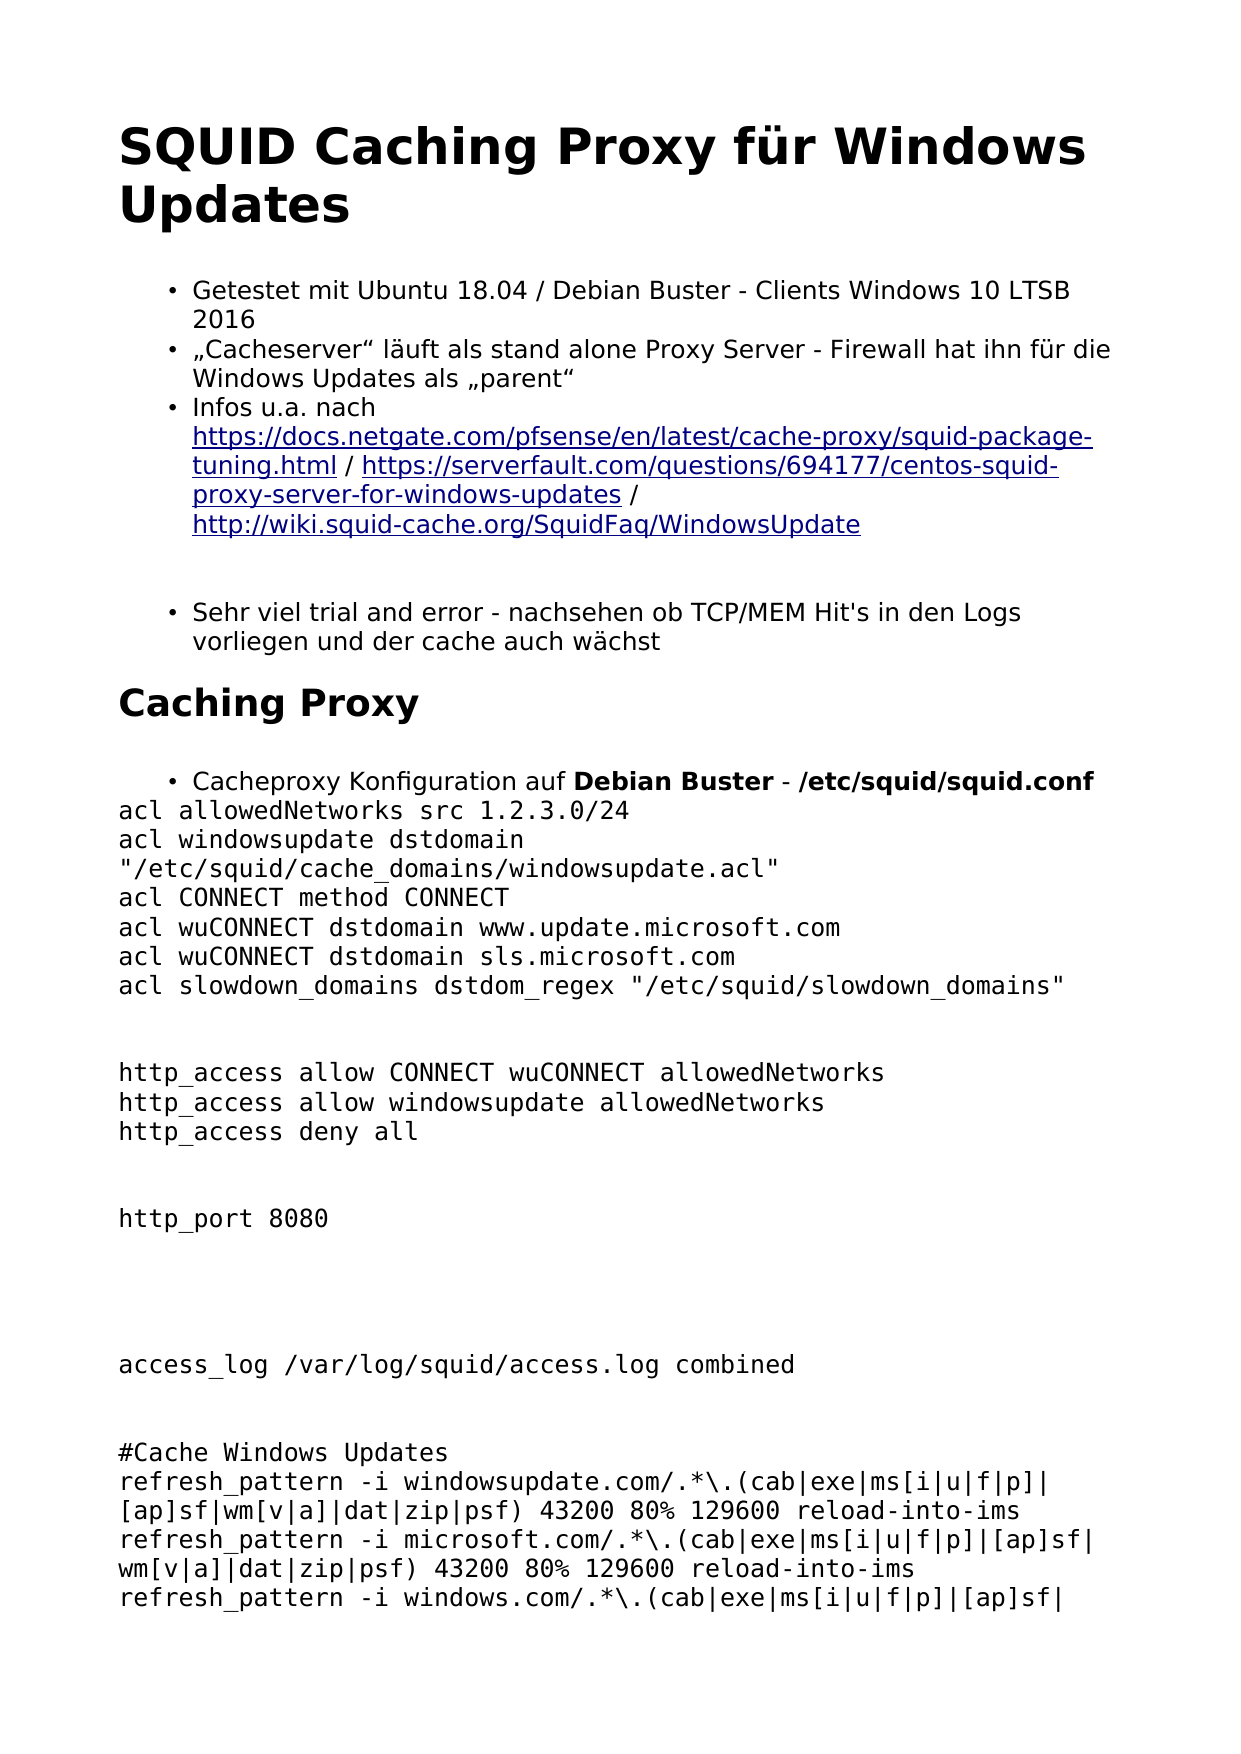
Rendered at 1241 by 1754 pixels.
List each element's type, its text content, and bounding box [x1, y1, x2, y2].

list „Cacheserver“ läuft als stand alone Proxy Server - Firewall hat ihn für die Windows Updates als „parent“ [177, 335, 1122, 393]
subtitle Caching Proxy [118, 681, 1122, 725]
text acl allowedNetworks src 1.2.3.0/24 acl windowsupdate dstdomain "/etc/squid/cache_domains/windowsupdate.acl" acl CONNECT method CONNECT acl wuCONNECT dstdomain www.update.microsoft.com acl wuCONNECT dstdomain sls.microsoft.com acl slowdown_domains dstdom_regex "/etc/squid/slowdown_domains" http_access allow CONNECT wuCONNECT allowedNetworks http_access allow windowsupdate allowedNetworks http_access deny all http_port 8080 access_log /var/log/squid/access.log combined #Cache Windows Updates refresh_pattern -i windowsupdate.com/.*\.(cab|exe|ms[i|u|f|p]|[ap]sf|wm[v|a]|dat|zip|psf) 43200 80% 129600 reload-into-ims refresh_pattern -i microsoft.com/.*\.(cab|exe|ms[i|u|f|p]|[ap]sf|wm[v|a]|dat|zip|psf) 43200 80% 129600 reload-into-ims refresh_pattern -i windows.com/.*\.(cab|exe|ms[i|u|f|p]|[ap]sf| [118, 796, 1122, 1613]
list Sehr viel trial and error - nachsehen ob TCP/MEM Hit's in den Logs vorliegen und der cache auch wächst [177, 598, 1122, 656]
list Getestet mit Ubuntu 18.04 / Debian Buster - Clients Windows 10 LTSB 2016 [177, 277, 1122, 335]
subtitle SQUID Caching Proxy für Windows Updates [118, 118, 1122, 234]
list Infos u.a. nach https://docs.netgate.com/pfsense/en/latest/cache-proxy/squid-package-tuning.html / https://serverfault.com/questions/694177/centos-squid-proxy-server-for-windows-updates / http://wiki.squid-cache.org/SquidFaq/WindowsUpdate [177, 393, 1122, 539]
list Cacheproxy Konfiguration auf Debian Buster - /etc/squid/squid.conf [177, 767, 1122, 796]
